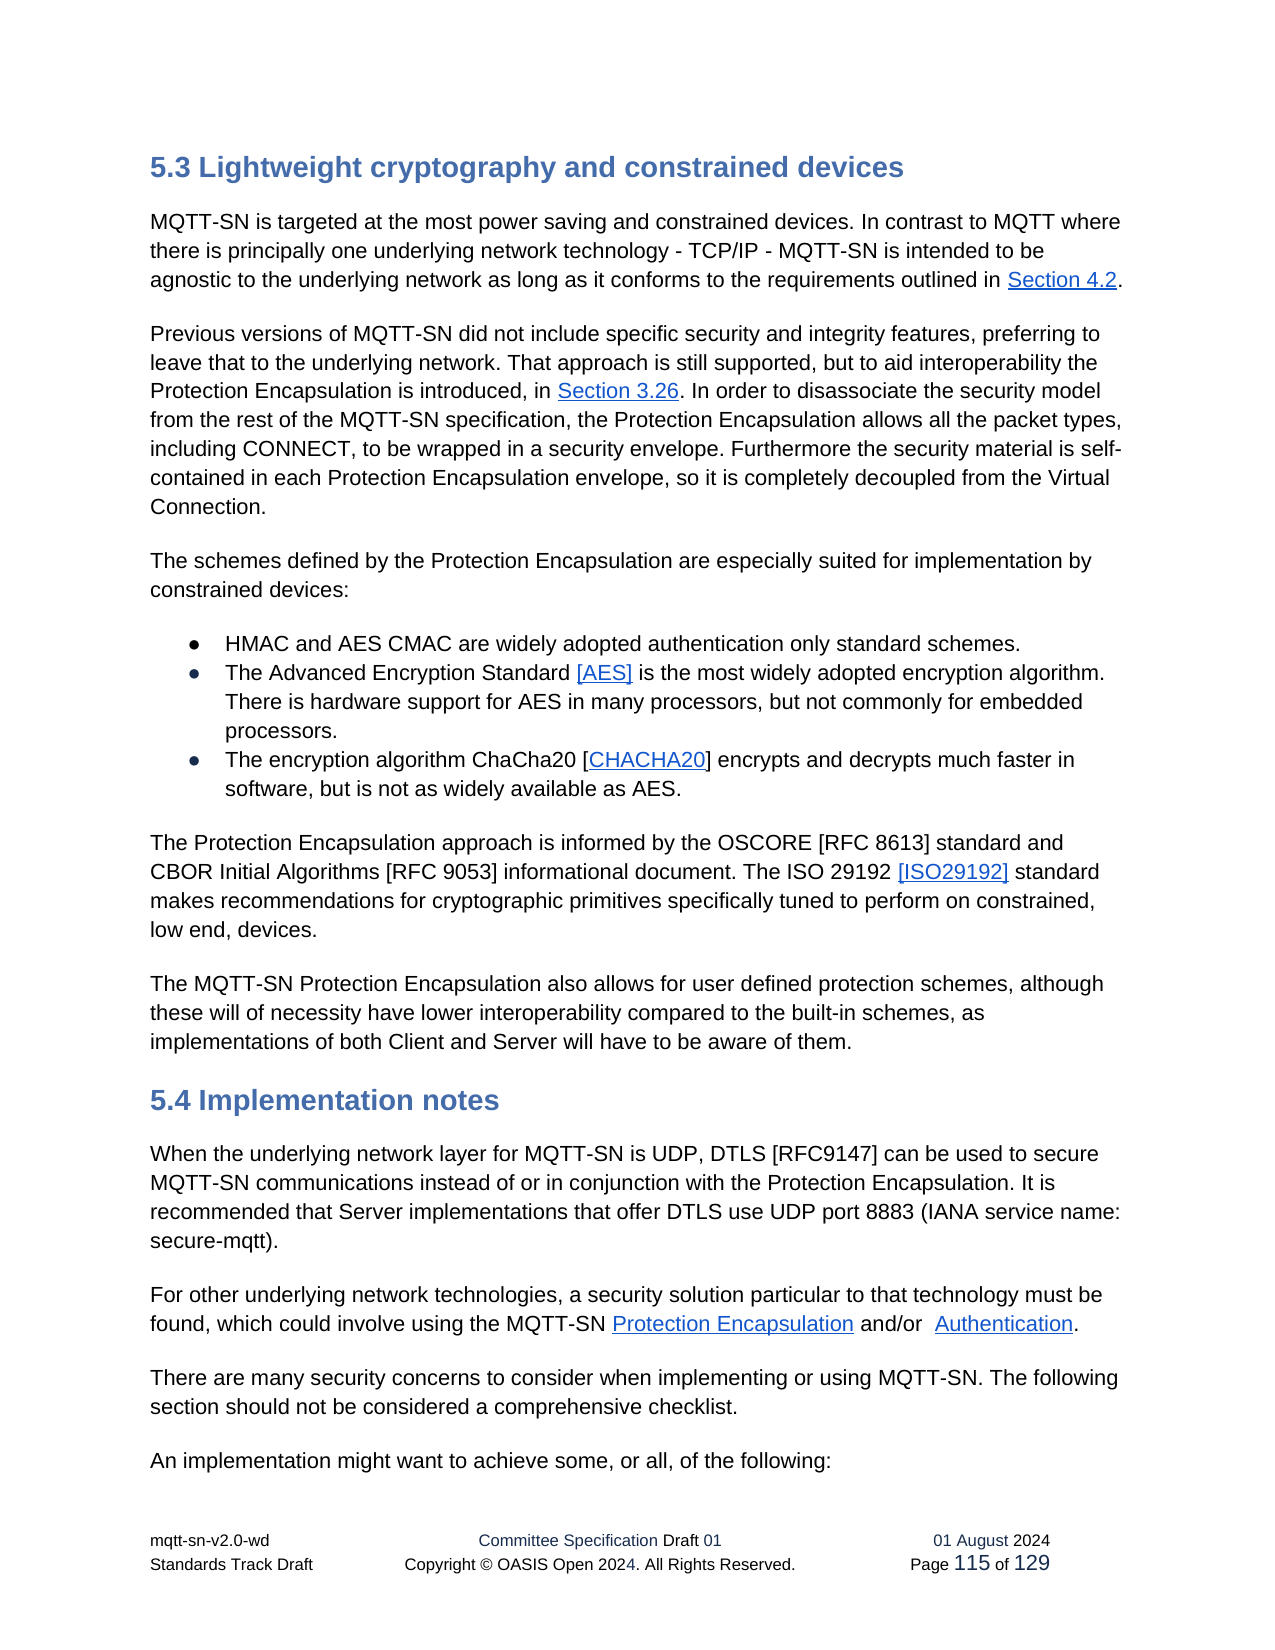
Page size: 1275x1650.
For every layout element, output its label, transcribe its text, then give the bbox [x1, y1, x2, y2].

text An implementation might want to achieve some, or all, of the following: [150, 1448, 1125, 1473]
subtitle 5.4 Implementation notes [150, 1082, 1124, 1116]
text For other underlying network technologies, a security solution particular to that technology must be found, which could involve using the MQTT-SN Protection Encapsulation and/or Authentication. [150, 1282, 1125, 1336]
text MQTT-SN is targeted at the most power saving and constrained devices. In contrast to MQTT where there is principally one underlying network technology - TCP/IP - MQTT-SN is intended to be agnostic to the underlying network as long as it conforms to the requirements outlined in Section 4.2. [150, 208, 1125, 292]
text There are many security concerns to consider when implementing or using MQTT-SN. The following section should not be considered a comprehensive checklist. [150, 1365, 1125, 1419]
text Previous versions of MQTT-SN did not include specific security and integrity features, preferring to leave that to the underlying network. That approach is still supported, but to aid interoperability the Protection Encapsulation is introduced, in Section 3.26. In order to disassociate the security model from the rest of the MQTT-SN specification, the Protection Encapsulation allows all the packet types, including CONNECT, to be wrapped in a security envelope. Furthermore the security material is self-contained in each Protection Encapsulation envelope, so it is completely decoupled from the Virtual Connection. [150, 320, 1125, 519]
subtitle 5.3 Lightweight cryptography and constrained devices [150, 150, 1124, 183]
text The MQTT-SN Protection Encapsulation also allows for user defined protection schemes, although these will of necessity have lower interoperability compared to the built-in schemes, as implementations of both Client and Server will have to be aware of them. [150, 971, 1125, 1054]
list The encryption algorithm ChaCha20 [CHACHA20] encrypts and decrypts much faster in software, but is not as widely available as AES. [187, 747, 1125, 801]
text The schemes defined by the Protection Encapsulation are especially suited for implementation by constrained devices: [150, 548, 1125, 602]
list HMAC and AES CMAC are widely adopted authentication only standard schemes. [187, 631, 1125, 656]
list The Advanced Encryption Standard [AES] is the most widely adopted encryption algorithm. There is hardware support for AES in many processors, but not commonly for embedded processors. [187, 660, 1125, 743]
text The Protection Encapsulation approach is informed by the OSCORE [RFC 8613] standard and CBOR Initial Algorithms [RFC 9053] informational document. The ISO 29192 [ISO29192] standard makes recommendations for cryptographic primitives specifically tuned to perform on constrained, low end, devices. [150, 830, 1125, 942]
text When the underlying network layer for MQTT-SN is UDP, DTLS [RFC9147] can be used to secure MQTT-SN communications instead of or in conjunction with the Protection Encapsulation. It is recommended that Server implementations that offer DTLS use UDP port 8883 (IANA service name: secure-mqtt). [150, 1141, 1125, 1253]
